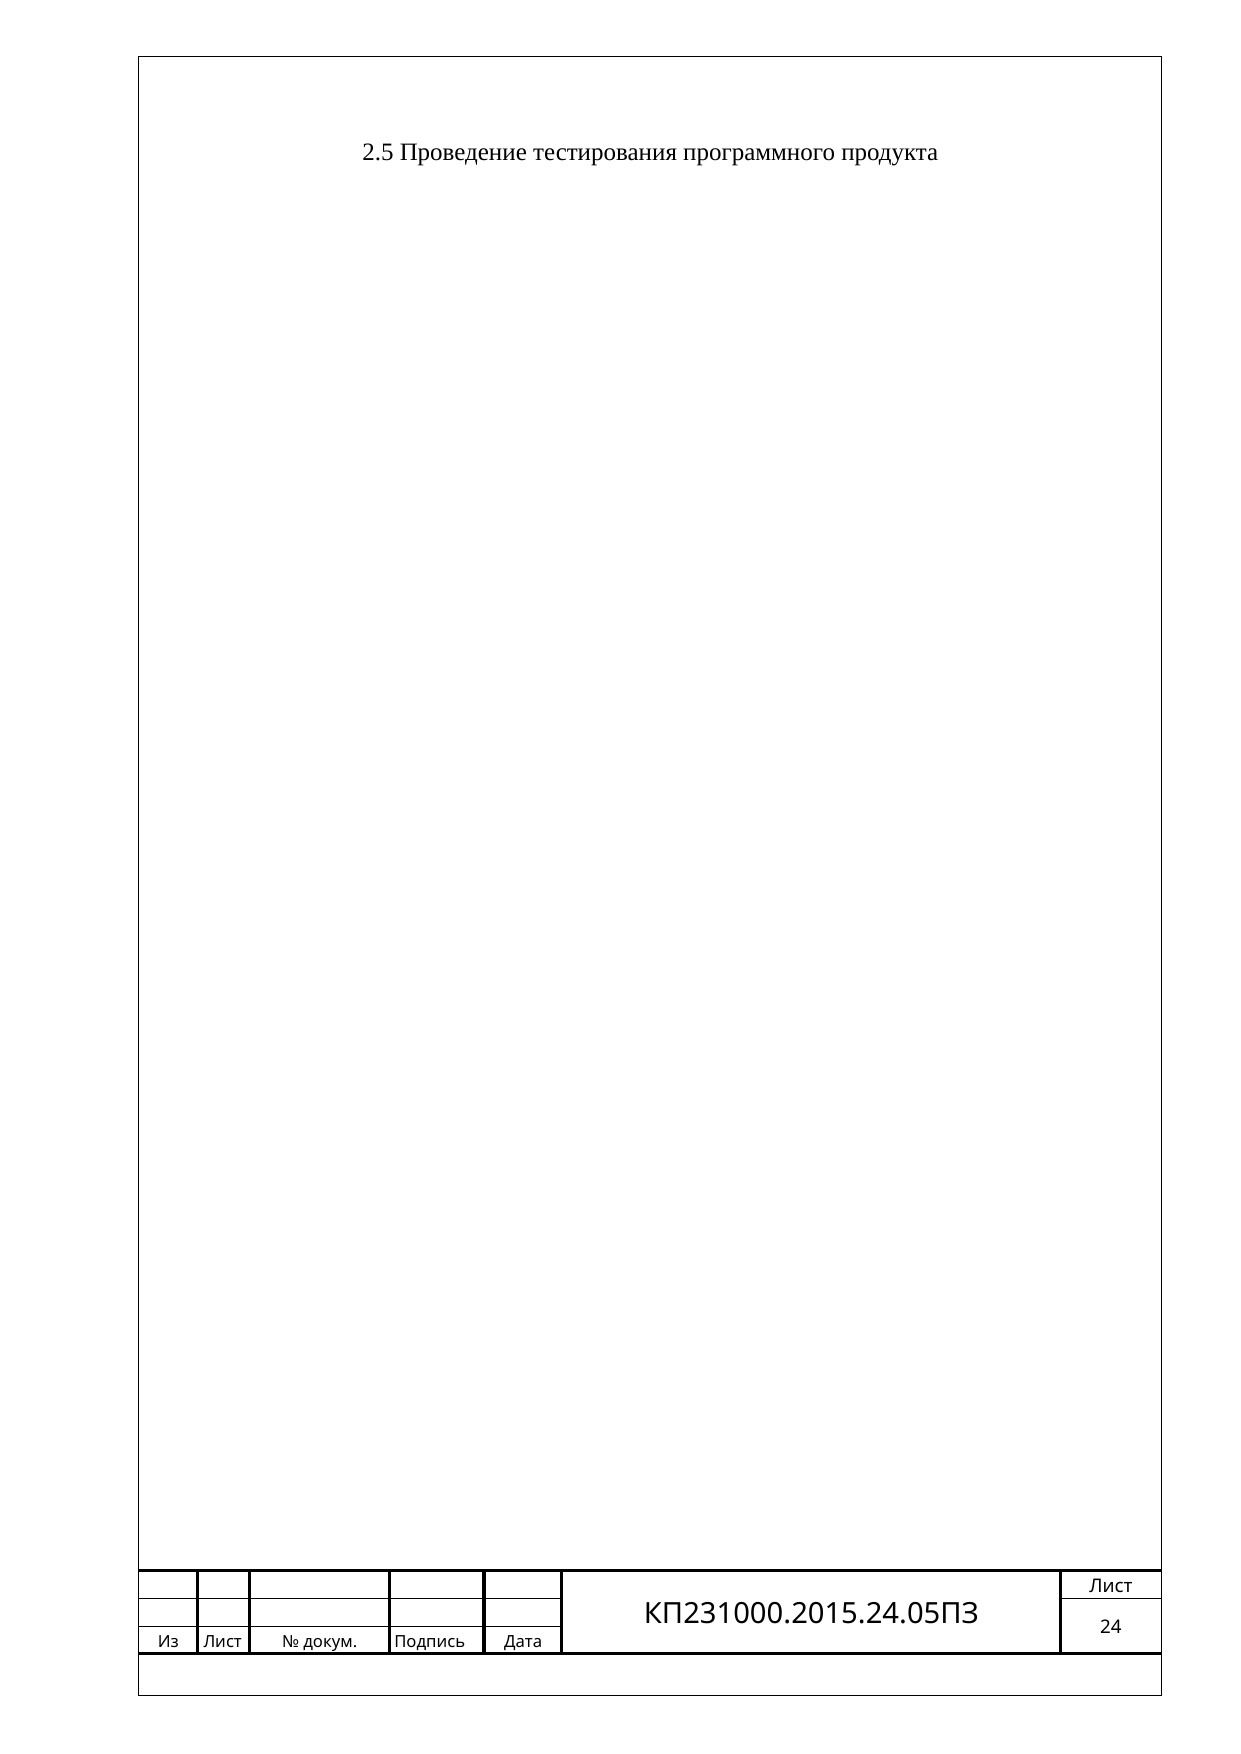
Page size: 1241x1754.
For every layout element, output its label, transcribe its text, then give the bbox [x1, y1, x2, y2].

subtitle 2.5 Проведение тестирования программного продукта [168, 137, 1132, 165]
